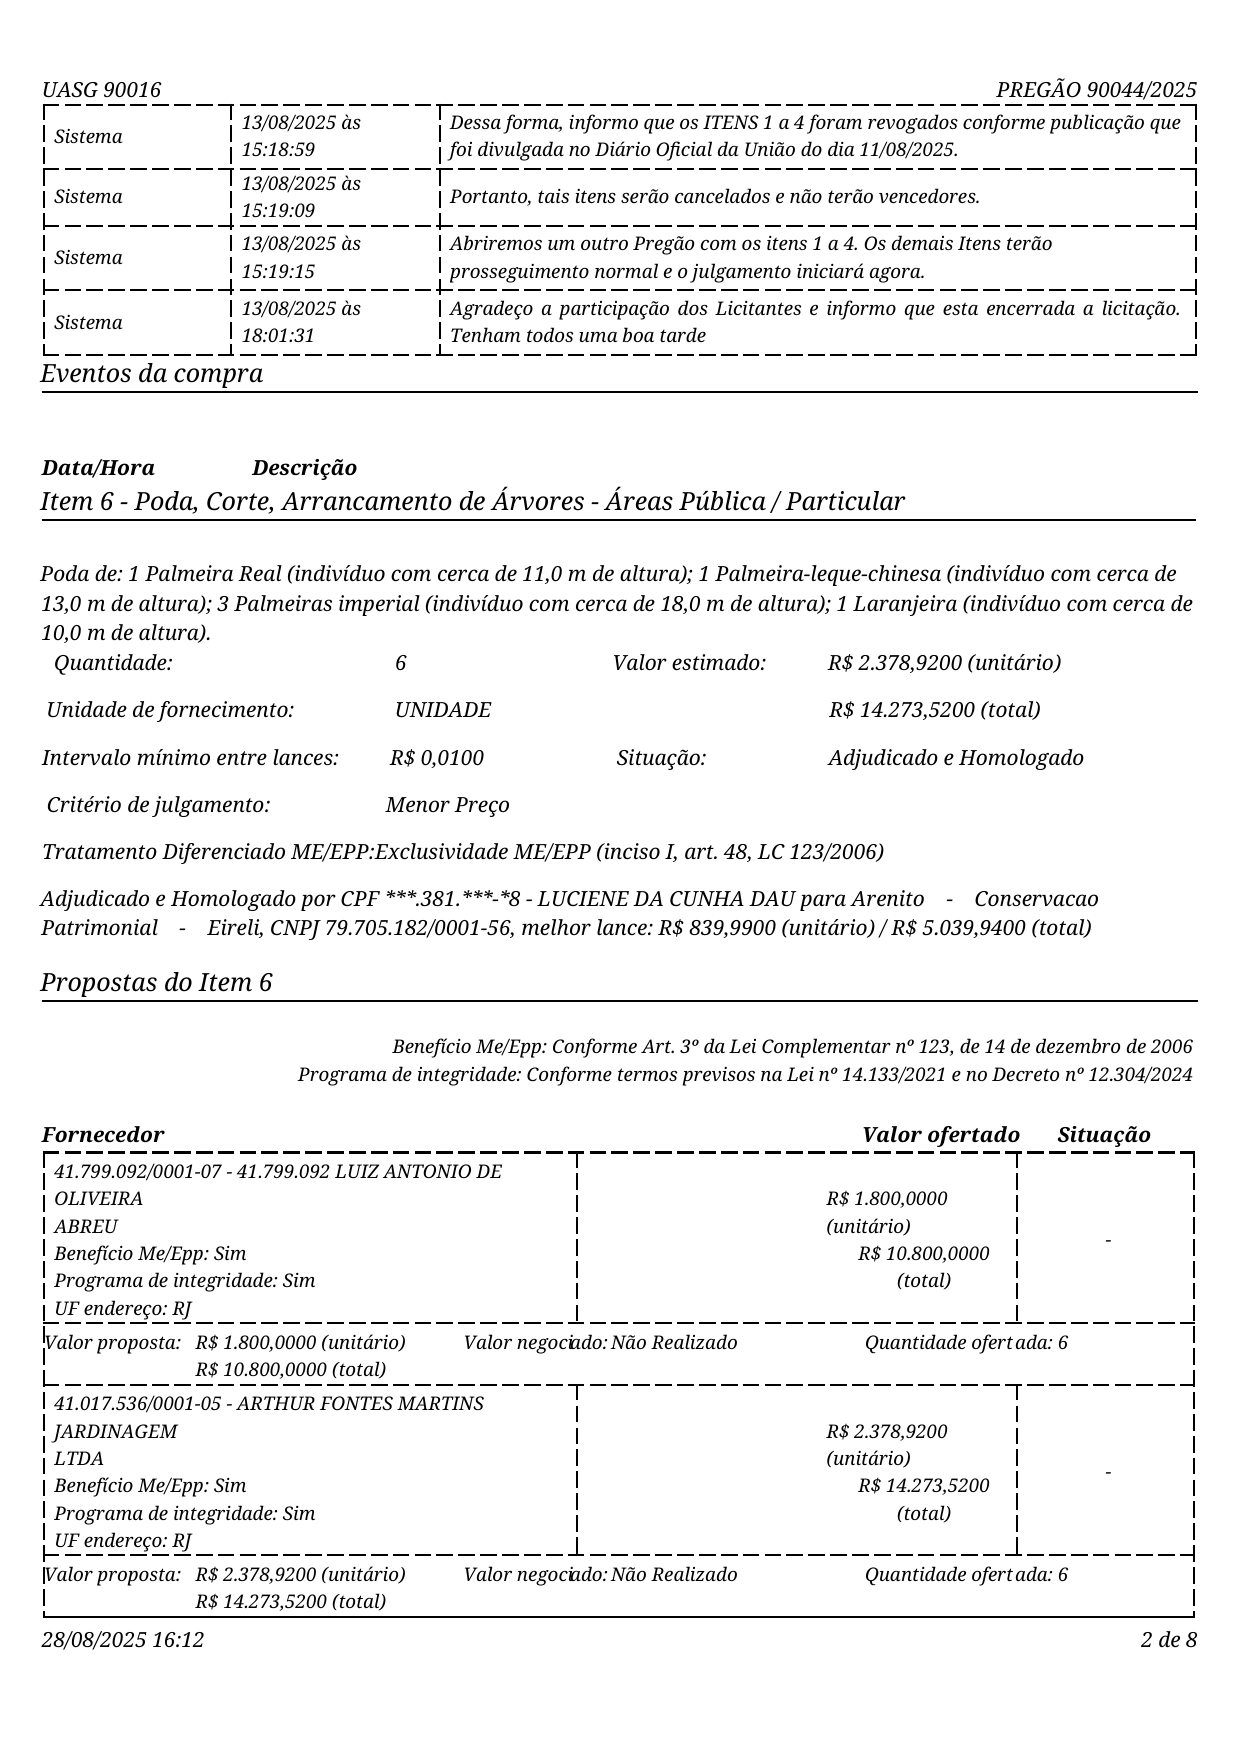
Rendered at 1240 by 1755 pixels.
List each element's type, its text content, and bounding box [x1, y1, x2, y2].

table_header [1017, 1151, 1101, 1322]
text Item 6 - Poda, Corte, Arrancamento de Árvores - Áreas Pública / Particular [40, 484, 1200, 518]
table_cell Agradeço a participação dos Licitantes e informo que esta encerrada a licitação. Tenham todos uma boa tarde [440, 289, 1196, 354]
table_cell ada: 6 [1017, 1554, 1101, 1616]
table_cell Abriremos um outro Pregão com os itens 1 a 4. Os demais Itens terão prosseguimento normal e o julgamento iniciará agora. [440, 225, 1196, 289]
table_header [577, 1151, 826, 1322]
text Adjudicado e Homologado por CPF ***.381.***-*8 - LUCIENE DA CUNHA DAU para Arenito - Conservacao Patrimonial - Eireli, CNPJ 79.705.182/0001-56, melhor lance: R$ 839,9900 (unitário) / R$ 5.039,9400 (total) [40, 884, 1200, 942]
table_cell [1017, 1384, 1101, 1554]
table_cell Dessa forma, informo que os ITENS 1 a 4 foram revogados conforme publicação que foi divulgada no Diário Oficial da União do dia 11/08/2025. [440, 104, 1196, 168]
table_cell ada: 6 [1017, 1322, 1101, 1384]
table_cell Valor proposta: R$ 2.378,9200 (unitário) Valor negoci R$ 14.273,5200 (total) [44, 1554, 577, 1616]
table_cell [1101, 1554, 1194, 1616]
table_cell Portanto, tais itens serão cancelados e não terão vencedores. [440, 168, 1196, 225]
table_cell Sistema [44, 289, 231, 354]
table_cell Sistema [44, 168, 231, 225]
text Eventos da compra [40, 356, 1200, 390]
table_cell [1101, 1322, 1194, 1384]
table_cell Sistema [44, 225, 231, 289]
table_cell Quantidade ofert [826, 1322, 1017, 1384]
table_cell - [1101, 1384, 1194, 1554]
table_cell 13/08/2025 às 15:18:59 [231, 104, 439, 168]
text Critério de julgamento: Menor Preço [42, 790, 1200, 818]
text Fornecedor Valor ofertado Situação [42, 1121, 1200, 1149]
table_cell ado: Não Realizado [577, 1554, 826, 1616]
text Propostas do Item 6 [40, 965, 1200, 999]
text Poda de: 1 Palmeira Real (indivíduo com cerca de 11,0 m de altura); 1 Palmeira-leque-chinesa (indivíduo com cerca de 13,0 m de altura); 3 Palmeiras imperial (indivíduo com cerca de 18,0 m de altura); 1 Laranjeira (indivíduo com cerca de 10,0 m de altura). [40, 559, 1200, 647]
table_header 41.799.092/0001-07 - 41.799.092 LUIZ ANTONIO DE OLIVEIRA ABREU Benefício Me/Epp: Sim Programa de integridade: Sim UF endereço: RJ [44, 1151, 577, 1322]
text Benefício Me/Epp: Conforme Art. 3º da Lei Complementar nº 123, de 14 de dezembro de 2006 [42, 1034, 1195, 1059]
text Data/Hora Descrição [42, 453, 1200, 481]
text Intervalo mínimo entre lances: R$ 0,0100 Situação: Adjudicado e Homologado [42, 743, 1200, 771]
table_cell Valor proposta: R$ 1.800,0000 (unitário) Valor negoci R$ 10.800,0000 (total) [44, 1322, 577, 1384]
text Quantidade: 6 Valor estimado: R$ 2.378,9200 (unitário) [42, 648, 1200, 677]
table_cell R$ 2.378,9200 (unitário) R$ 14.273,5200 (total) [826, 1384, 1017, 1554]
text Programa de integridade: Conforme termos previsos na Lei nº 14.133/2021 e no Decreto nº 12.304/2024 [42, 1062, 1195, 1087]
table_cell Quantidade ofert [826, 1554, 1017, 1616]
table_cell ado: Não Realizado [577, 1322, 826, 1384]
table_cell Sistema [44, 104, 231, 168]
table_header R$ 1.800,0000 (unitário) R$ 10.800,0000 (total) [826, 1151, 1017, 1322]
table_cell 13/08/2025 às 15:19:15 [231, 225, 439, 289]
text Unidade de fornecimento: UNIDADE R$ 14.273,5200 (total) [42, 696, 1200, 724]
table_cell 13/08/2025 às 15:19:09 [231, 168, 439, 225]
table_cell [577, 1384, 826, 1554]
text Tratamento Diferenciado ME/EPP: Exclusividade ME/EPP (inciso I, art. 48, LC 123/2006) [42, 837, 1200, 865]
table_header - [1101, 1151, 1194, 1322]
table_cell 13/08/2025 às 18:01:31 [231, 289, 439, 354]
table_cell 41.017.536/0001-05 - ARTHUR FONTES MARTINS JARDINAGEM LTDA Benefício Me/Epp: Sim Programa de integridade: Sim UF endereço: RJ [44, 1384, 577, 1554]
